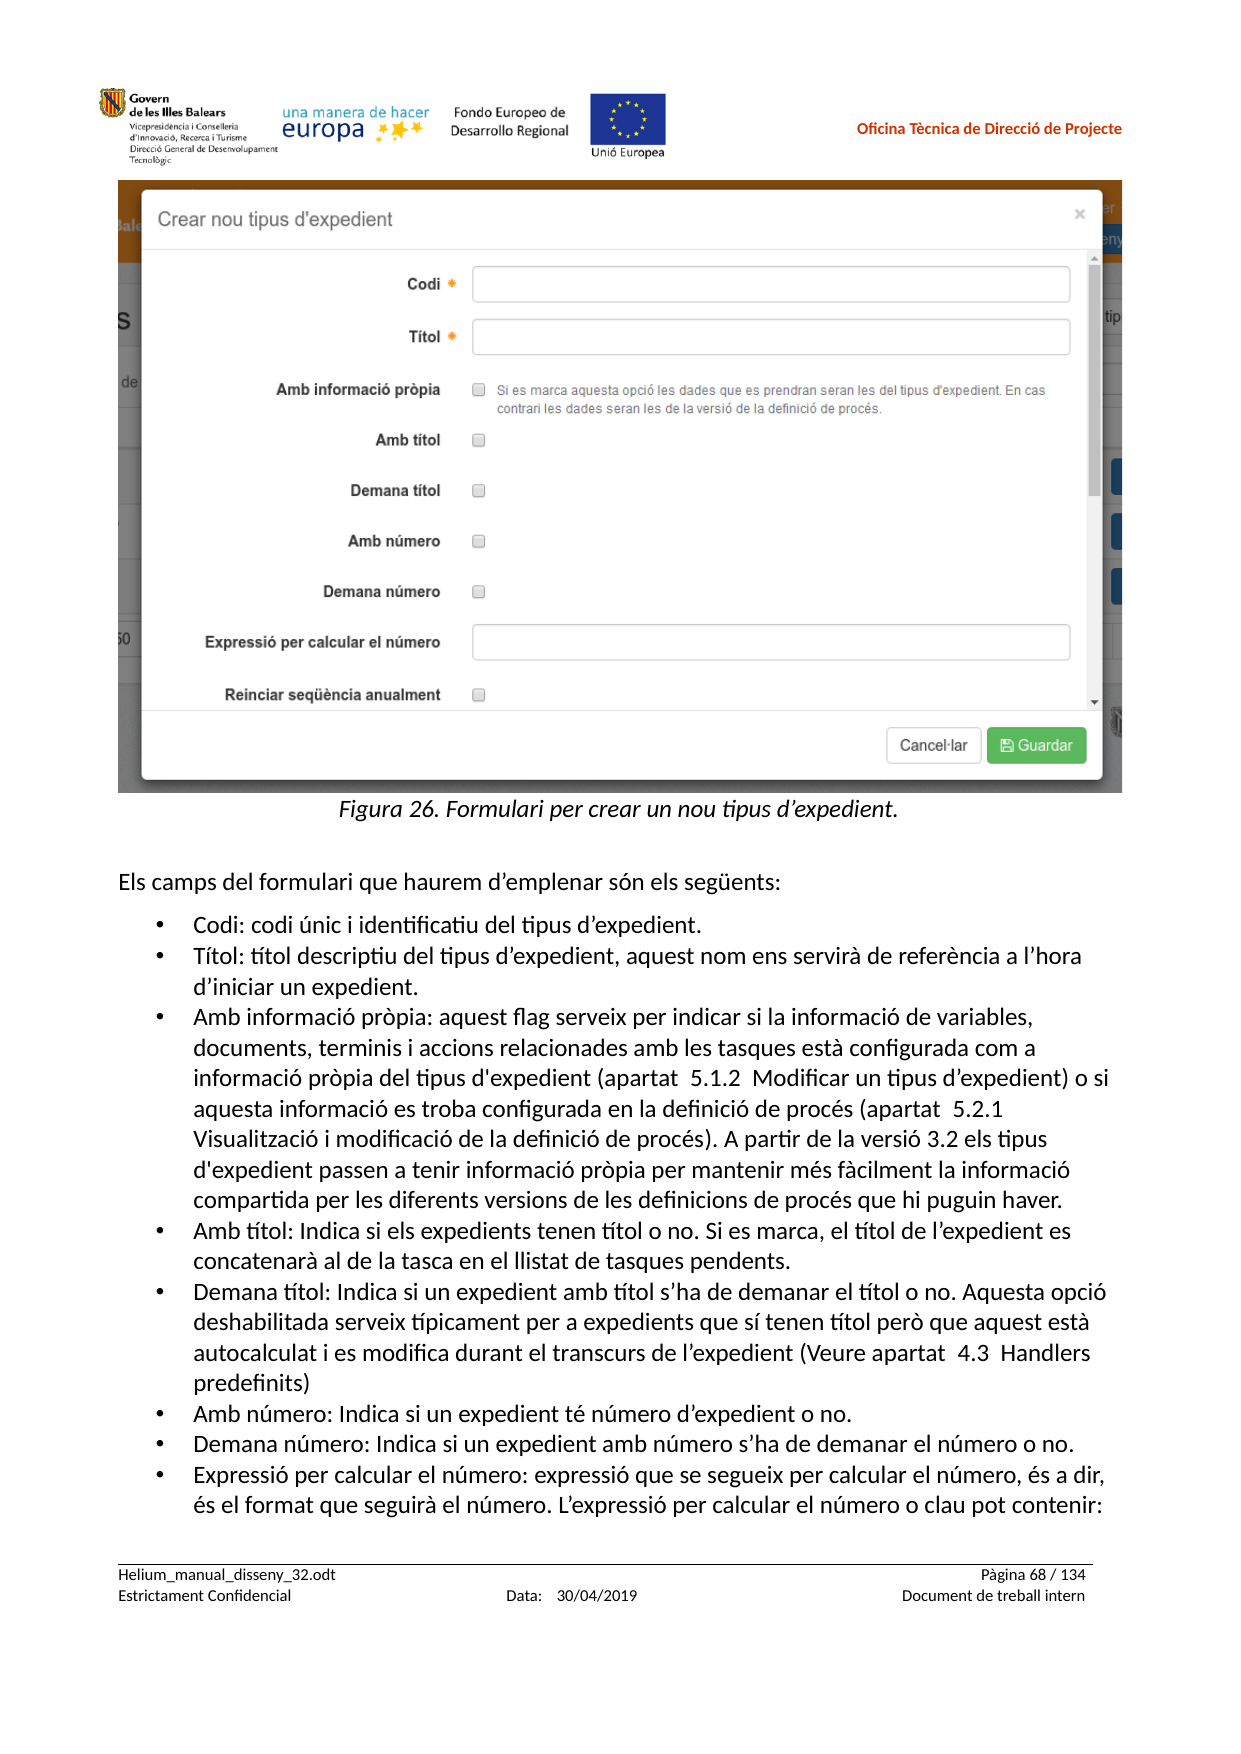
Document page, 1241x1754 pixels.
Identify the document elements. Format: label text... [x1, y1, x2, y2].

list Codi: codi únic i identificatiu del tipus d’expedient. [156, 909, 1122, 940]
picture [99, 87, 668, 166]
list Amb títol: Indica si els expedients tenen títol o no. Si es marca, el títol de l’expedient es concatenarà al de la tasca en el llistat de tasques pendents. [156, 1215, 1122, 1276]
list Demana títol: Indica si un expedient amb títol s’ha de demanar el títol o no. Aquesta opció deshabilitada serveix típicament per a expedients que sí tenen títol però que aquest està autocalculat i es modifica durant el transcurs de l’expedient (Veure apartat 4.3 Handlers predefinits) [156, 1276, 1122, 1398]
text Figura 26. Formulari per crear un nou tipus d’expedient. [118, 793, 1122, 823]
text Els camps del formulari que haurem d’emplenar són els següents: [118, 867, 1122, 897]
list Amb número: Indica si un expedient té número d’expedient o no. [156, 1398, 1122, 1428]
list Expressió per calcular el número: expressió que se segueix per calcular el número, és a dir, és el format que seguirà el número. L’expressió per calcular el número o clau pot contenir: [156, 1459, 1122, 1520]
list Amb informació pròpia: aquest flag serveix per indicar si la informació de variables, documents, terminis i accions relacionades amb les tasques està configurada com a informació pròpia del tipus d'expedient (apartat 5.1.2 Modificar un tipus d’expedient) o si aquesta informació es troba configurada en la definició de procés (apartat 5.2.1 Visualització i modificació de la definició de procés). A partir de la versió 3.2 els tipus d'expedient passen a tenir informació pròpia per mantenir més fàcilment la informació compartida per les diferents versions de les definicions de procés que hi puguin haver. [156, 1001, 1122, 1215]
list Títol: títol descriptiu del tipus d’expedient, aquest nom ens servirà de referència a l’hora d’iniciar un expedient. [156, 940, 1122, 1001]
list Demana número: Indica si un expedient amb número s’ha de demanar el número o no. [156, 1428, 1122, 1459]
